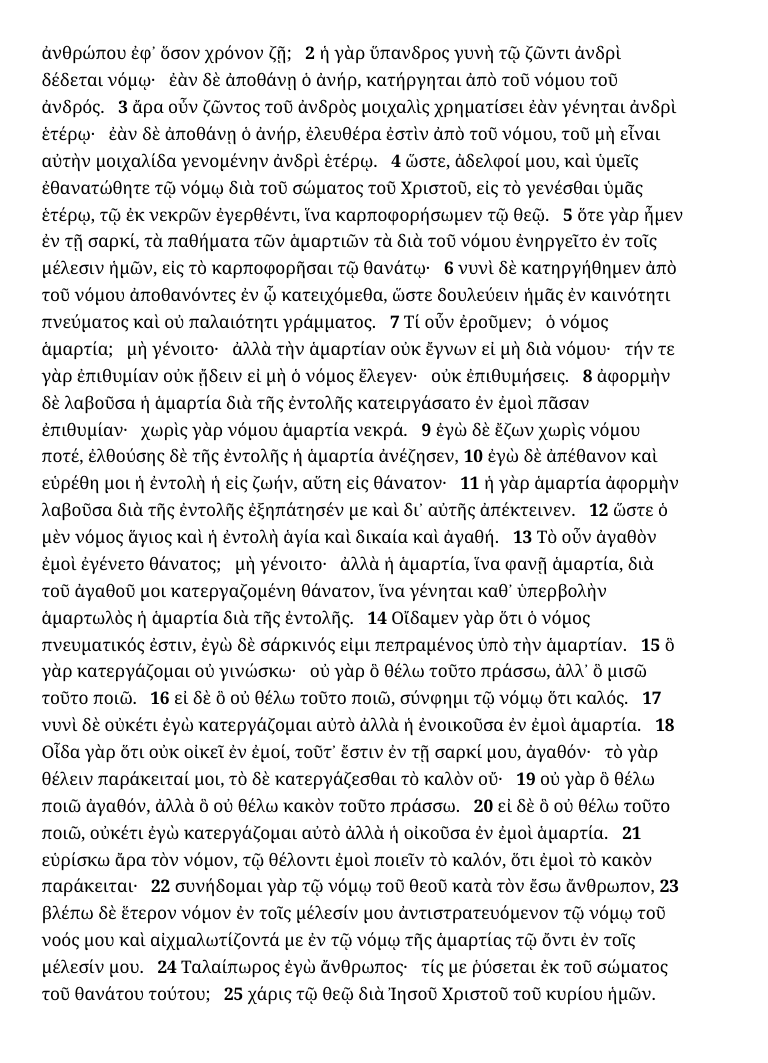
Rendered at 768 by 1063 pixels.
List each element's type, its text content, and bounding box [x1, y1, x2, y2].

text ἀνθρώπου ἐφ᾽ ὅσον χρόνον ζῇ; 2 ἡ γὰρ ὕπανδρος γυνὴ τῷ ζῶντι ἀνδρὶ δέδεται νόμῳ· ἐὰν δὲ ἀποθάνῃ ὁ ἀνήρ, κατήργηται ἀπὸ τοῦ νόμου τοῦ ἀνδρός. 3 ἄρα οὖν ζῶντος τοῦ ἀνδρὸς μοιχαλὶς χρηματίσει ἐὰν γένηται ἀνδρὶ ἑτέρῳ· ἐὰν δὲ ἀποθάνῃ ὁ ἀνήρ, ἐλευθέρα ἐστὶν ἀπὸ τοῦ νόμου, τοῦ μὴ εἶναι αὐτὴν μοιχαλίδα γενομένην ἀνδρὶ ἑτέρῳ. 4 ὥστε, ἀδελφοί μου, καὶ ὑμεῖς ἐθανατώθητε τῷ νόμῳ διὰ τοῦ σώματος τοῦ Χριστοῦ, εἰς τὸ γενέσθαι ὑμᾶς ἑτέρῳ, τῷ ἐκ νεκρῶν ἐγερθέντι, ἵνα καρποφορήσωμεν τῷ θεῷ. 5 ὅτε γὰρ ἦμεν ἐν τῇ σαρκί, τὰ παθήματα τῶν ἁμαρτιῶν τὰ διὰ τοῦ νόμου ἐνηργεῖτο ἐν τοῖς μέλεσιν ἡμῶν, εἰς τὸ καρποφορῆσαι τῷ θανάτῳ· 6 νυνὶ δὲ κατηργήθημεν ἀπὸ τοῦ νόμου ἀποθανόντες ἐν ᾧ κατειχόμεθα, ὥστε δουλεύειν ἡμᾶς ἐν καινότητι πνεύματος καὶ οὐ παλαιότητι γράμματος. 7 Τί οὖν ἐροῦμεν; ὁ νόμος ἁμαρτία; μὴ γένοιτο· ἀλλὰ τὴν ἁμαρτίαν οὐκ ἔγνων εἰ μὴ διὰ νόμου· τήν τε γὰρ ἐπιθυμίαν οὐκ ᾔδειν εἰ μὴ ὁ νόμος ἔλεγεν· οὐκ ἐπιθυμήσεις. 8 ἀφορμὴν δὲ λαβοῦσα ἡ ἁμαρτία διὰ τῆς ἐντολῆς κατειργάσατο ἐν ἐμοὶ πᾶσαν ἐπιθυμίαν· χωρὶς γὰρ νόμου ἁμαρτία νεκρά. 9 ἐγὼ δὲ ἔζων χωρὶς νόμου ποτέ, ἐλθούσης δὲ τῆς ἐντολῆς ἡ ἁμαρτία ἀνέζησεν, 10 ἐγὼ δὲ ἀπέθανον καὶ εὑρέθη μοι ἡ ἐντολὴ ἡ εἰς ζωήν, αὕτη εἰς θάνατον· 11 ἡ γὰρ ἁμαρτία ἀφορμὴν λαβοῦσα διὰ τῆς ἐντολῆς ἐξηπάτησέν με καὶ δι᾽ αὐτῆς ἀπέκτεινεν. 12 ὥστε ὁ μὲν νόμος ἅγιος καὶ ἡ ἐντολὴ ἁγία καὶ δικαία καὶ ἀγαθή. 13 Τὸ οὖν ἀγαθὸν ἐμοὶ ἐγένετο θάνατος; μὴ γένοιτο· ἀλλὰ ἡ ἁμαρτία, ἵνα φανῇ ἁμαρτία, διὰ τοῦ ἀγαθοῦ μοι κατεργαζομένη θάνατον, ἵνα γένηται καθ᾽ ὑπερβολὴν ἁμαρτωλὸς ἡ ἁμαρτία διὰ τῆς ἐντολῆς. 14 Οἴδαμεν γὰρ ὅτι ὁ νόμος πνευματικός ἐστιν, ἐγὼ δὲ σάρκινός εἰμι πεπραμένος ὑπὸ τὴν ἁμαρτίαν. 15 ὃ γὰρ κατεργάζομαι οὐ γινώσκω· οὐ γὰρ ὃ θέλω τοῦτο πράσσω, ἀλλ᾽ ὃ μισῶ τοῦτο ποιῶ. 16 εἰ δὲ ὃ οὐ θέλω τοῦτο ποιῶ, σύνφημι τῷ νόμῳ ὅτι καλός. 17 νυνὶ δὲ οὐκέτι ἐγὼ κατεργάζομαι αὐτὸ ἀλλὰ ἡ ἐνοικοῦσα ἐν ἐμοὶ ἁμαρτία. 18 Οἶδα γὰρ ὅτι οὐκ οἰκεῖ ἐν ἐμοί, τοῦτ᾽ ἔστιν ἐν τῇ σαρκί μου, ἀγαθόν· τὸ γὰρ θέλειν παράκειταί μοι, τὸ δὲ κατεργάζεσθαι τὸ καλὸν οὔ· 19 οὐ γὰρ ὃ θέλω ποιῶ ἀγαθόν, ἀλλὰ ὃ οὐ θέλω κακὸν τοῦτο πράσσω. 20 εἰ δὲ ὃ οὐ θέλω τοῦτο ποιῶ, οὐκέτι ἐγὼ κατεργάζομαι αὐτὸ ἀλλὰ ἡ οἰκοῦσα ἐν ἐμοὶ ἁμαρτία. 21 εὑρίσκω ἄρα τὸν νόμον, τῷ θέλοντι ἐμοὶ ποιεῖν τὸ καλόν, ὅτι ἐμοὶ τὸ κακὸν παράκειται· 22 συνήδομαι γὰρ τῷ νόμῳ τοῦ θεοῦ κατὰ τὸν ἔσω ἄνθρωπον, 23 βλέπω δὲ ἕτερον νόμον ἐν τοῖς μέλεσίν μου ἀντιστρατευόμενον τῷ νόμῳ τοῦ νοός μου καὶ αἰχμαλωτίζοντά με ἐν τῷ νόμῳ τῆς ἁμαρτίας τῷ ὄντι ἐν τοῖς μέλεσίν μου. 24 Ταλαίπωρος ἐγὼ ἄνθρωπος· τίς με ῥύσεται ἐκ τοῦ σώματος τοῦ θανάτου τούτου; 25 χάρις τῷ θεῷ διὰ Ἰησοῦ Χριστοῦ τοῦ κυρίου ἡμῶν. [41, 41, 685, 1005]
